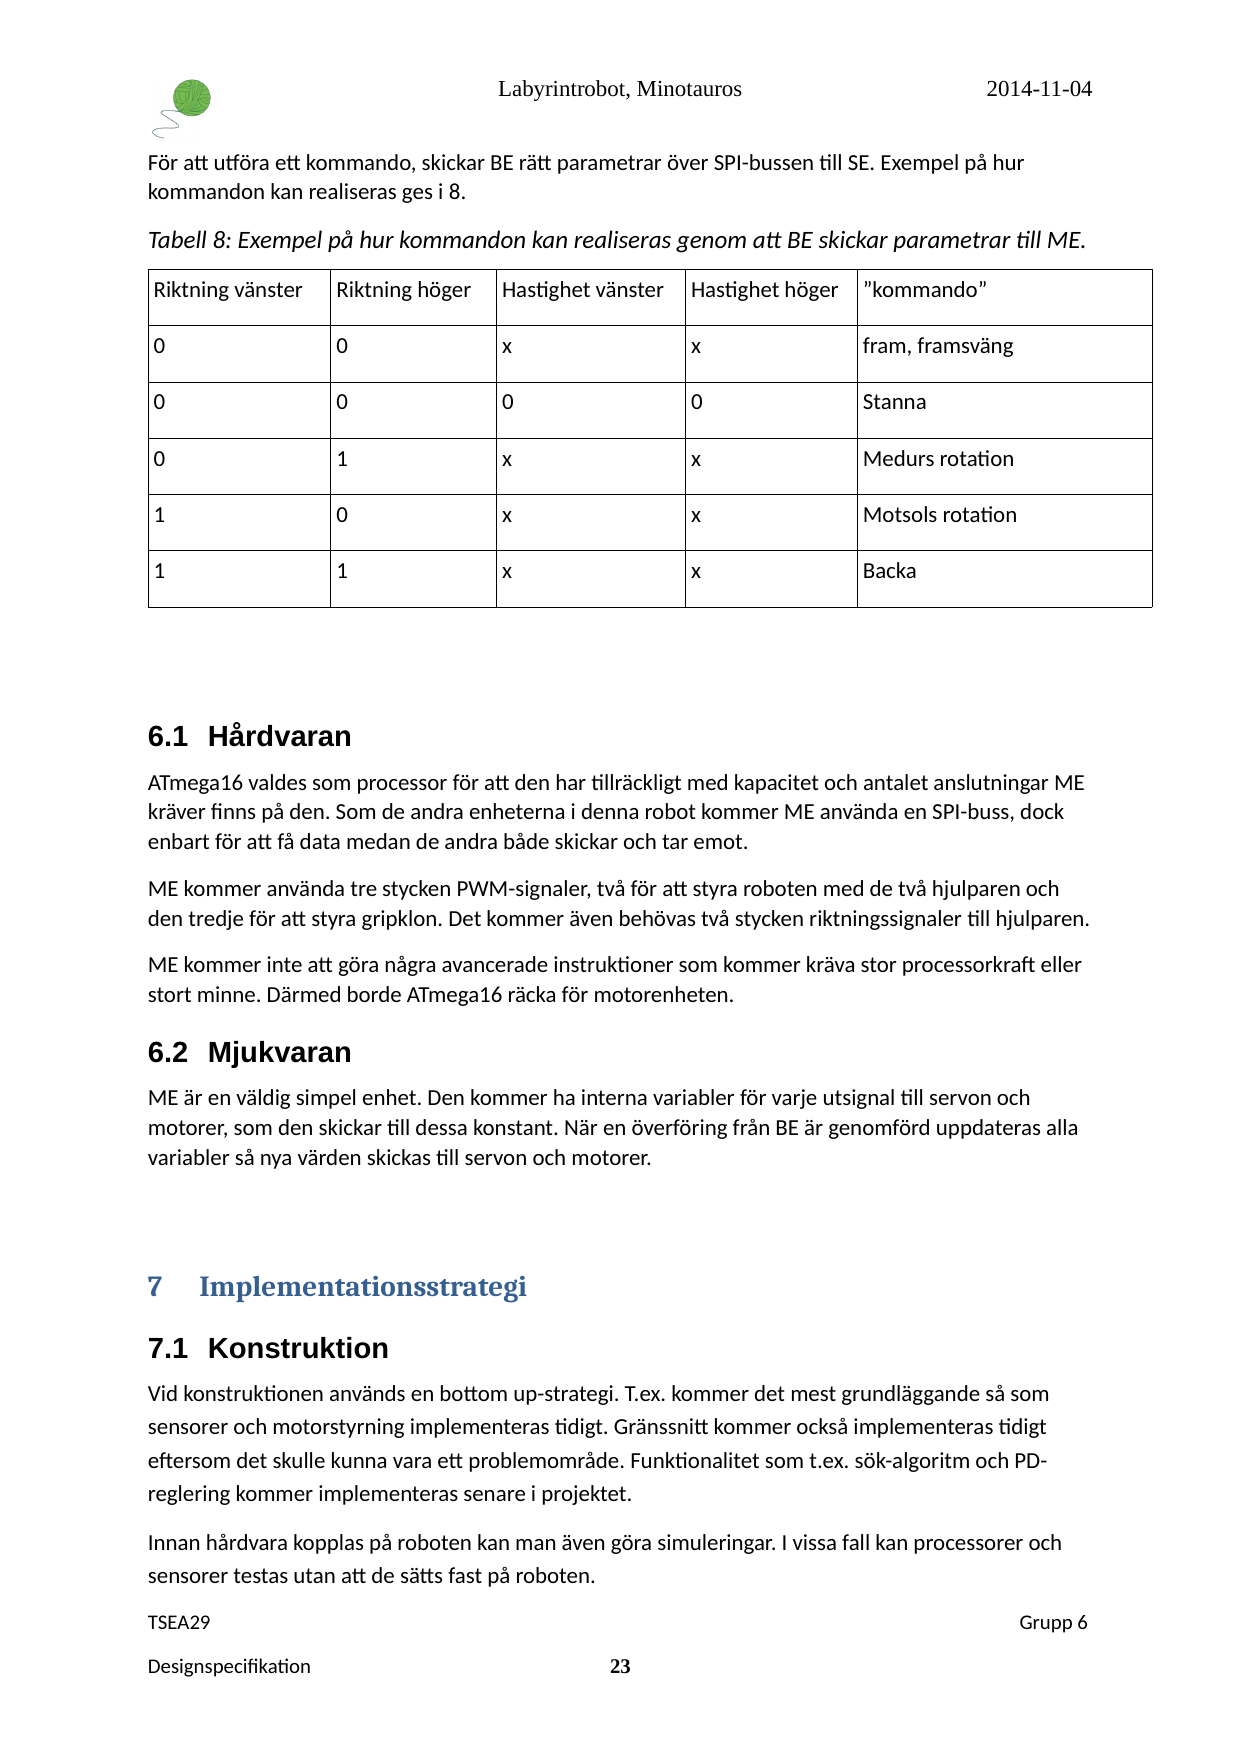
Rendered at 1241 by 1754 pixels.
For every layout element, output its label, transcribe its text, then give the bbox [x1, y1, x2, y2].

table_cell x [497, 551, 685, 607]
text ME kommer inte att göra några avancerade instruktioner som kommer kräva stor processorkraft eller stort minne. Därmed borde ATmega16 räcka för motorenheten. [148, 950, 1093, 1008]
table_cell 0 [497, 383, 685, 438]
table_cell x [686, 439, 857, 494]
table_cell Backa [858, 551, 1152, 607]
table_cell x [686, 495, 857, 550]
table_cell x [686, 326, 857, 382]
table_cell 1 [331, 439, 496, 494]
text ATmega16 valdes som processor för att den har tillräckligt med kapacitet och antalet anslutningar ME kräver finns på den. Som de andra enheterna i denna robot kommer ME använda en SPI-buss, dock enbart för att få data medan de andra både skickar och tar emot. [148, 768, 1093, 855]
table_cell 0 [331, 326, 496, 382]
text Tabell 8: Exempel på hur kommandon kan realiseras genom att BE skickar parametrar till ME. [148, 224, 1093, 254]
table_cell 0 [149, 326, 330, 382]
text ME är en väldig simpel enhet. Den kommer ha interna variabler för varje utsignal till servon och motorer, som den skickar till dessa konstant. När en överföring från BE är genomförd uppdateras alla variabler så nya värden skickas till servon och motorer. [148, 1083, 1093, 1171]
table_cell x [497, 439, 685, 494]
table_cell 0 [686, 383, 857, 438]
table_cell Stanna [858, 383, 1152, 438]
table_cell 1 [331, 551, 496, 607]
table_header Hastighet höger [686, 270, 857, 325]
table_cell x [686, 551, 857, 607]
table_header Riktning vänster [149, 270, 330, 325]
table_cell 0 [149, 439, 330, 494]
table_cell Medurs rotation [858, 439, 1152, 494]
subtitle Implementationsstrategi [148, 1270, 1093, 1303]
table_cell Motsols rotation [858, 495, 1152, 550]
table_cell x [497, 495, 685, 550]
subtitle Konstruktion [148, 1331, 1093, 1364]
table_cell 0 [149, 383, 330, 438]
table_cell 1 [149, 551, 330, 607]
subtitle Hårdvaran [148, 719, 1093, 753]
table_cell x [497, 326, 685, 382]
table_header ”kommando” [858, 270, 1152, 325]
text För att utföra ett kommando, skickar BE rätt parametrar över SPI-bussen till SE. Exempel på hur kommandon kan realiseras ges i 8. [148, 148, 1093, 206]
text Innan hårdvara kopplas på roboten kan man även göra simuleringar. I vissa fall kan processorer och sensorer testas utan att de sätts fast på roboten. [148, 1528, 1093, 1589]
table_cell 0 [331, 495, 496, 550]
table_cell 1 [149, 495, 330, 550]
text ME kommer använda tre stycken PWM-signaler, två för att styra roboten med de två hjulparen och den tredje för att styra gripklon. Det kommer även behövas två stycken riktningssignaler till hjulparen. [148, 874, 1093, 932]
table_cell fram, framsväng [858, 326, 1152, 382]
subtitle Mjukvaran [148, 1035, 1093, 1069]
table_cell 0 [331, 383, 496, 438]
text Vid konstruktionen används en bottom up-strategi. T.ex. kommer det mest grundläggande så som sensorer och motorstyrning implementeras tidigt. Gränssnitt kommer också implementeras tidigt eftersom det skulle kunna vara ett problemområde. Funktionalitet som t.ex. sök-algoritm och PD-reglering kommer implementeras senare i projektet. [148, 1379, 1093, 1508]
picture [150, 76, 214, 141]
table_header Hastighet vänster [497, 270, 685, 325]
table_header Riktning höger [331, 270, 496, 325]
